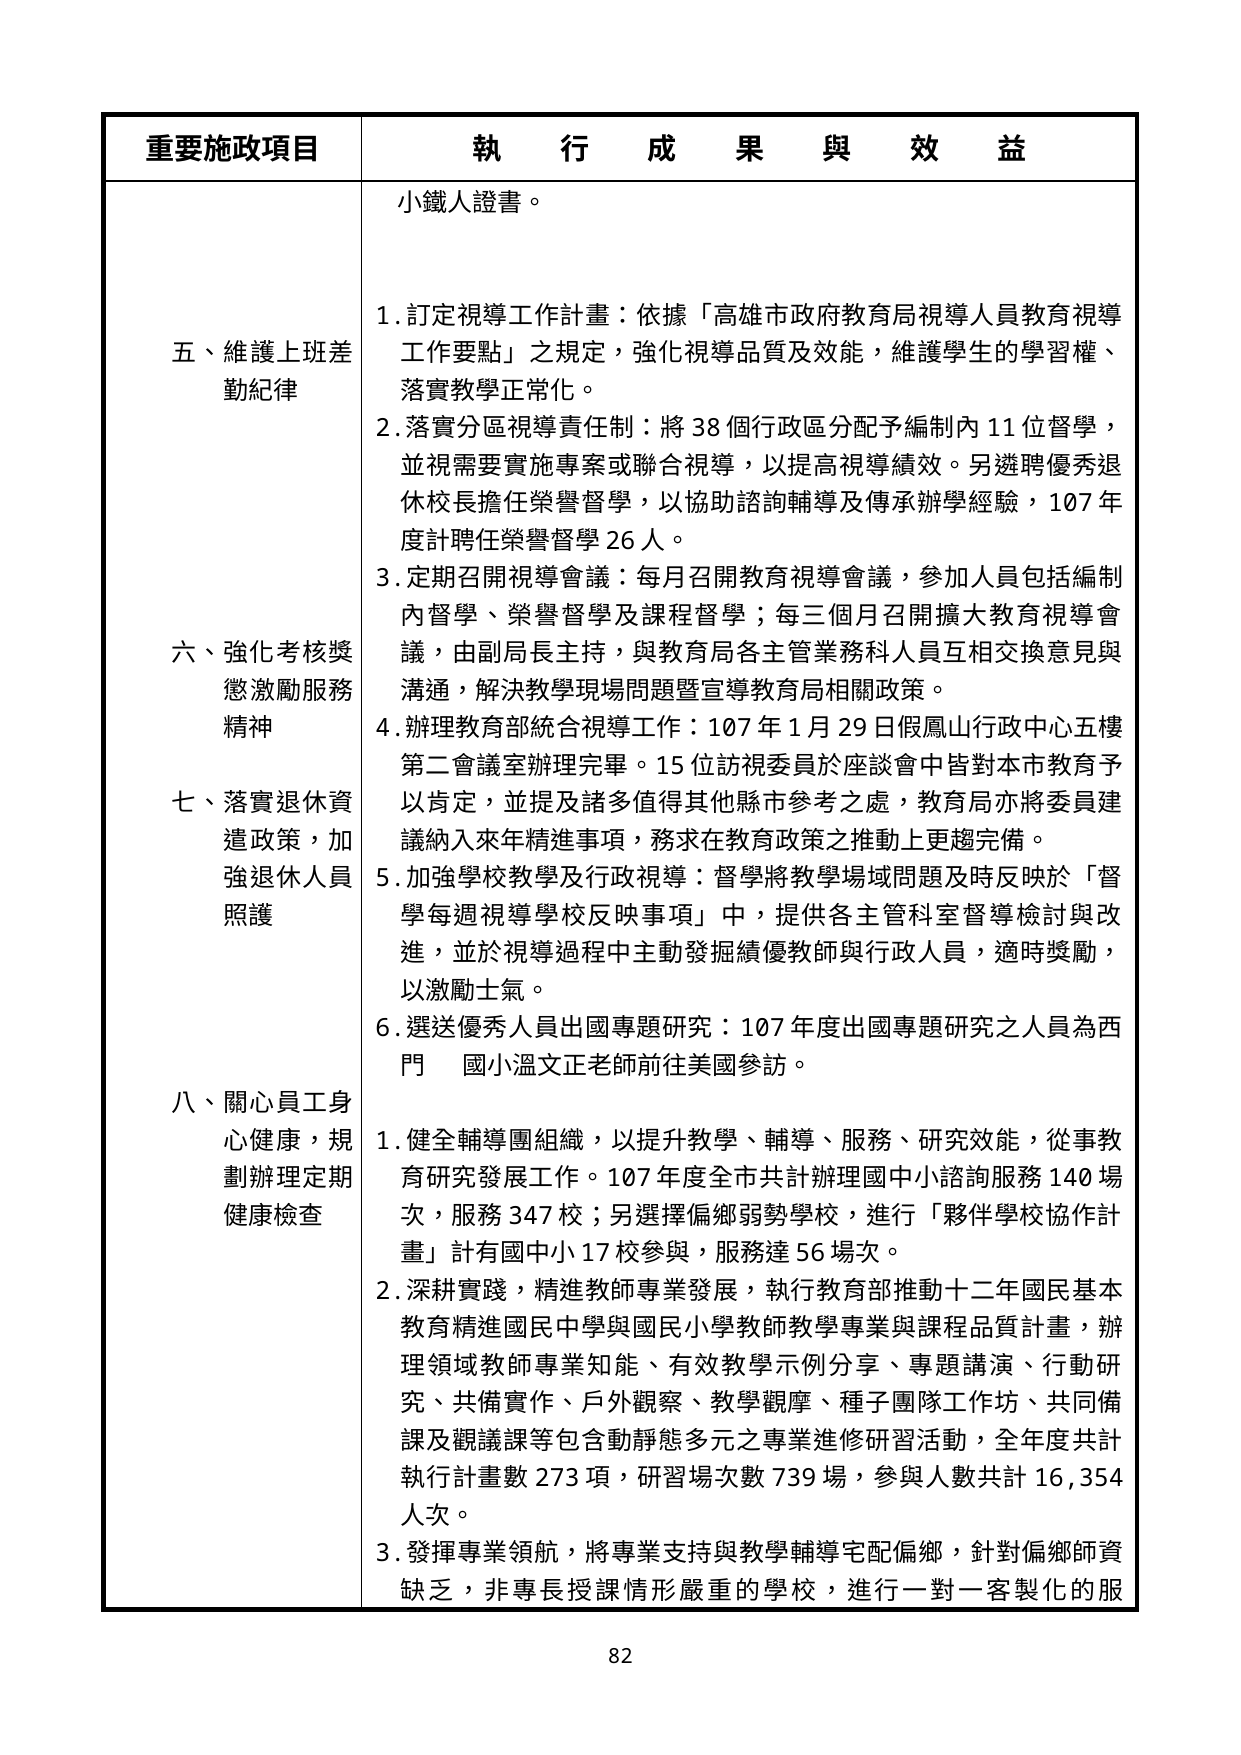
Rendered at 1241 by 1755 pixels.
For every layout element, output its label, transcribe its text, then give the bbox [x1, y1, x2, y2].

table_header 執 行 成 果 與 效 益 [362, 117, 1135, 180]
table_header 重要施政項目 [106, 117, 361, 180]
table_cell 五、維護上班差勤紀律 六、強化考核獎懲激勵服務精神 七、落實退休資遣政策，加強退休人員照護 八、關心員工身心健康，規劃辦理定期健康檢查 [106, 182, 361, 1607]
table_cell 小鐵人證書。 1.訂定視導工作計畫：依據「高雄市政府教育局視導人員教育視導工作要點」之規定，強化視導品質及效能，維護學生的學習權、落實教學正常化。 2.落實分區視導責任制：將38個行政區分配予編制內11位督學，並視需要實施專案或聯合視導，以提高視導績效。另遴聘優秀退休校長擔任榮譽督學，以協助諮詢輔導及傳承辦學經驗，107年度計聘任榮譽督學26人。 3.定期召開視導會議：每月召開教育視導會議，參加人員包括編制內督學、榮譽督學及課程督學；每三個月召開擴大教育視導會議，由副局長主持，與教育局各主管業務科人員互相交換意見與溝通，解決教學現場問題暨宣導教育局相關政策。 4.辦理教育部統合視導工作：107年1月29日假鳳山行政中心五樓第二會議室辦理完畢。15位訪視委員於座談會中皆對本市教育予以肯定，並提及諸多值得其他縣市參考之處，教育局亦將委員建議納入來年精進事項，務求在教育政策之推動上更趨完備。 5.加強學校教學及行政視導：督學將教學場域問題及時反映於「督學每週視導學校反映事項」中，提供各主管科室督導檢討與改進，並於視導過程中主動發掘績優教師與行政人員，適時獎勵，以激勵士氣。 6.選送優秀人員出國專題研究：107年度出國專題研究之人員為西門 國小溫文正老師前往美國參訪。 1.健全輔導團組織，以提升教學、輔導、服務、研究效能，從事教育研究發展工作。107年度全市共計辦理國中小諮詢服務140場次，服務347校；另選擇偏鄉弱勢學校，進行「夥伴學校協作計畫」計有國中小17校參與，服務達56場次。 2.深耕實踐，精進教師專業發展，執行教育部推動十二年國民基本教育精進國民中學與國民小學教師教學專業與課程品質計畫，辦理領域教師專業知能、有效教學示例分享、專題講演、行動研究、共備實作、戶外觀察、教學觀摩、種子團隊工作坊、共同備課及觀議課等包含動靜態多元之專業進修研習活動，全年度共計執行計畫數273項，研習場次數739場，參與人數共計16,354人次。 3.發揮專業領航，將專業支持與教學輔導宅配偏鄉，針對偏鄉師資缺乏，非專長授課情形嚴重的學校，進行一對一客製化的服 [362, 182, 1135, 1607]
